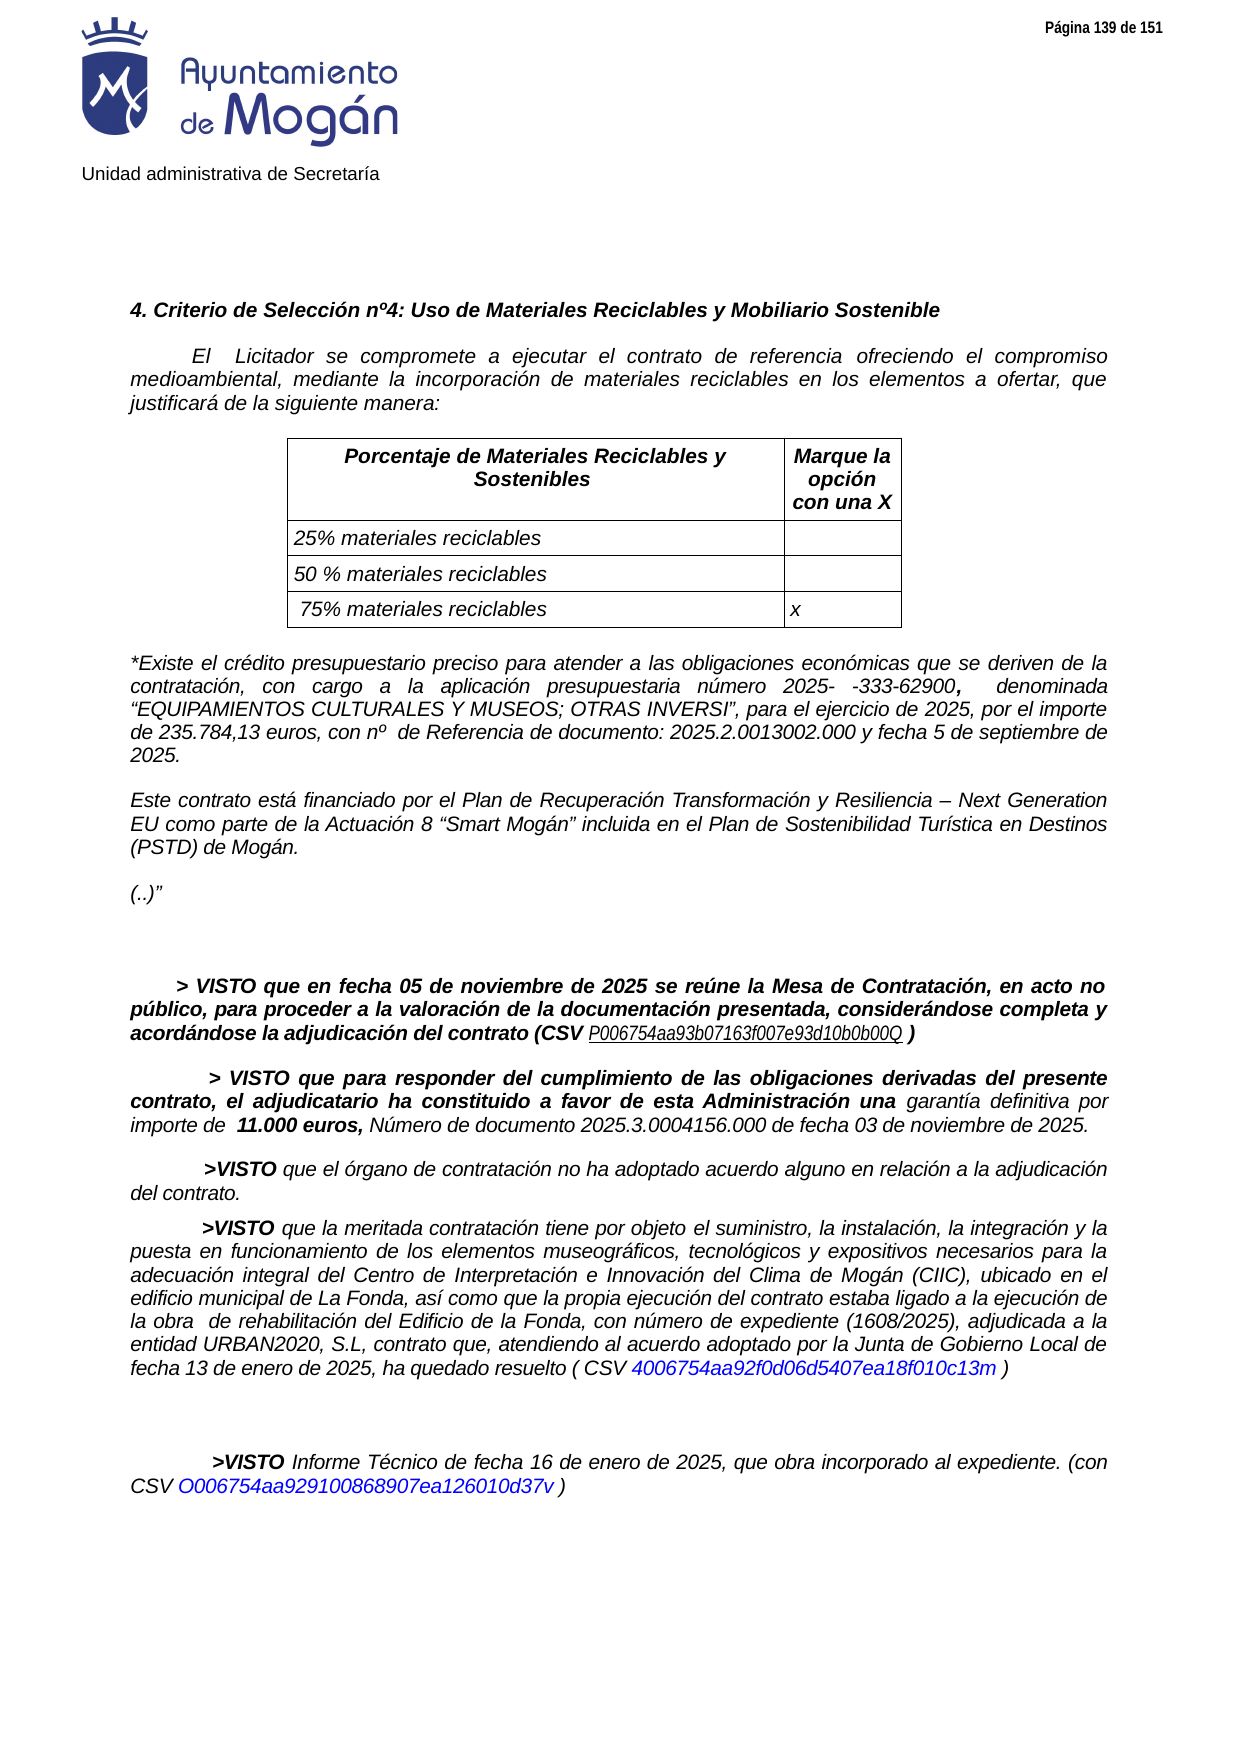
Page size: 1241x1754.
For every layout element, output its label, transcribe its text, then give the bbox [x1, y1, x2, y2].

table_cell 25% materiales reciclables [288, 521, 784, 555]
text > VISTO que en fecha 05 de noviembre de 2025 se reúne la Mesa de Contratación, en acto no público, para proceder a la valoración de la documentación presentada, considerándose completa y acordándose la adjudicación del contrato (CSV P006754aa93b07163f007e93d10b0b00Q ) [130, 975, 1110, 1045]
table_cell 75% materiales reciclables [288, 592, 784, 627]
table_cell [785, 521, 901, 555]
text >VISTO que la meritada contratación tiene por objeto el suministro, la instalación, la integración y la puesta en funcionamiento de los elementos museográficos, tecnológicos y expositivos necesarios para la adecuación integral del Centro de Interpretación e Innovación del Clima de Mogán (CIIC), ubicado en el edificio municipal de La Fonda, así como que la propia ejecución del contrato estaba ligado a la ejecución de la obra de rehabilitación del Edificio de la Fonda, con número de expediente (1608/2025), adjudicada a la entidad URBAN2020, S.L, contrato que, atendiendo al acuerdo adoptado por la Junta de Gobierno Local de fecha 13 de enero de 2025, ha quedado resuelto ( CSV 4006754aa92f0d06d5407ea18f010c13m ) [130, 1217, 1110, 1379]
text Este contrato está financiado por el Plan de Recuperación Transformación y Resiliencia – Next Generation EU como parte de la Actuación 8 “Smart Mogán” incluida en el Plan de Sostenibilidad Turística en Destinos (PSTD) de Mogán. [130, 789, 1110, 858]
text (..)” [130, 882, 1110, 905]
text *Existe el crédito presupuestario preciso para atender a las obligaciones económicas que se deriven de la contratación, con cargo a la aplicación presupuestaria número 2025- -333-62900, denominada “EQUIPAMIENTOS CULTURALES Y MUSEOS; OTRAS INVERSI”, para el ejercicio de 2025, por el importe de 235.784,13 euros, con nº de Referencia de documento: 2025.2.0013002.000 y fecha 5 de septiembre de 2025. [130, 651, 1110, 767]
picture [81, 17, 398, 153]
table_cell x [785, 592, 901, 627]
text > VISTO que para responder del cumplimiento de las obligaciones derivadas del presente contrato, el adjudicatario ha constituido a favor de esta Administración una garantía definitiva por importe de 11.000 euros, Número de documento 2025.3.0004156.000 de fecha 03 de noviembre de 2025. [130, 1067, 1110, 1136]
table_cell 50 % materiales reciclables [288, 556, 784, 591]
table_header Marque la opción con una X [785, 439, 901, 520]
table_header Porcentaje de Materiales Reciclables y Sostenibles [288, 439, 784, 520]
text 4. Criterio de Selección nº4: Uso de Materiales Reciclables y Mobiliario Sostenible [130, 298, 1110, 321]
text >VISTO Informe Técnico de fecha 16 de enero de 2025, que obra incorporado al expediente. (con CSV O006754aa929100868907ea126010d37v ) [130, 1451, 1110, 1497]
text El Licitador se compromete a ejecutar el contrato de referencia ofreciendo el compromiso medioambiental, mediante la incorporación de materiales reciclables en los elementos a ofertar, que justificará de la siguiente manera: [130, 344, 1110, 414]
text >VISTO que el órgano de contratación no ha adoptado acuerdo alguno en relación a la adjudicación del contrato. [130, 1158, 1110, 1204]
table_cell [785, 556, 901, 591]
